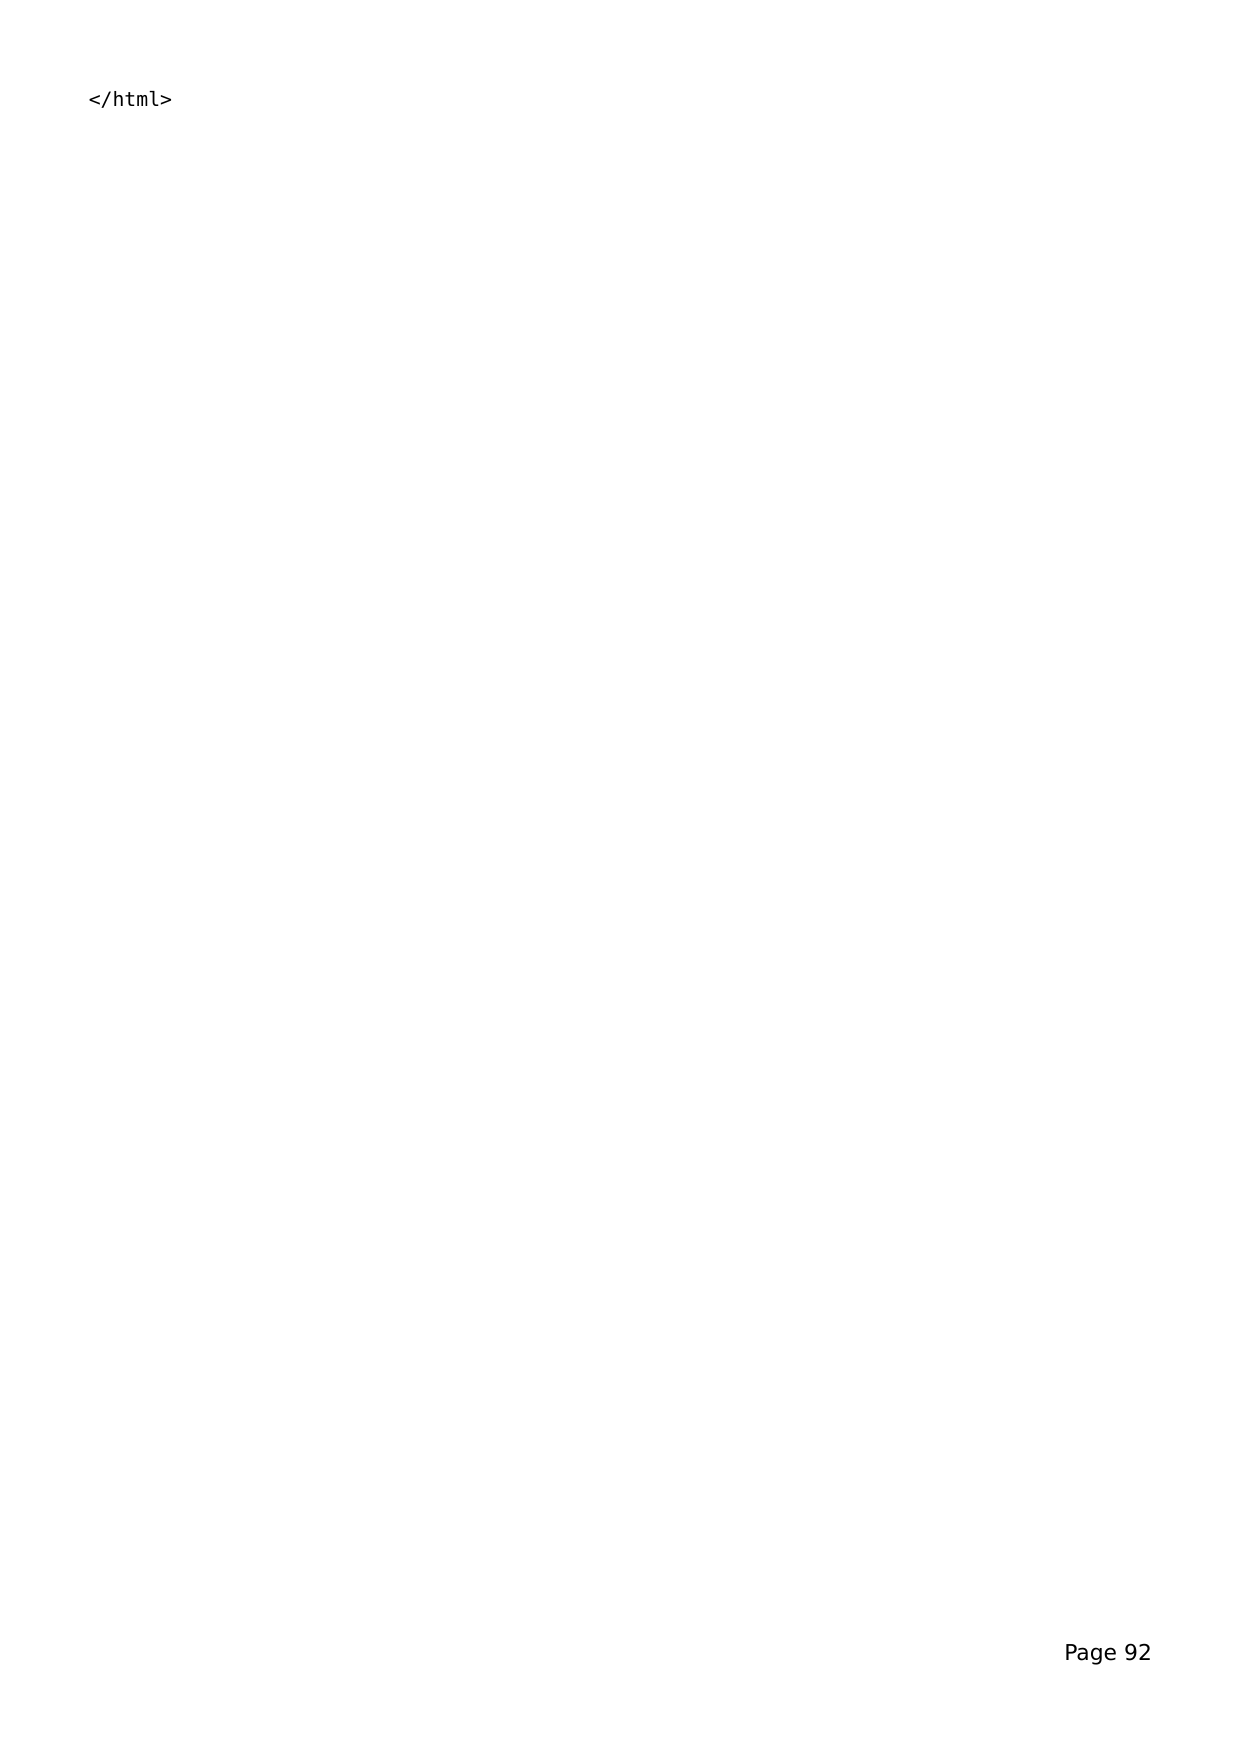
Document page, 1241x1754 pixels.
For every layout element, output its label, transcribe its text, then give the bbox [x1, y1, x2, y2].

text </html> [88, 88, 1152, 112]
